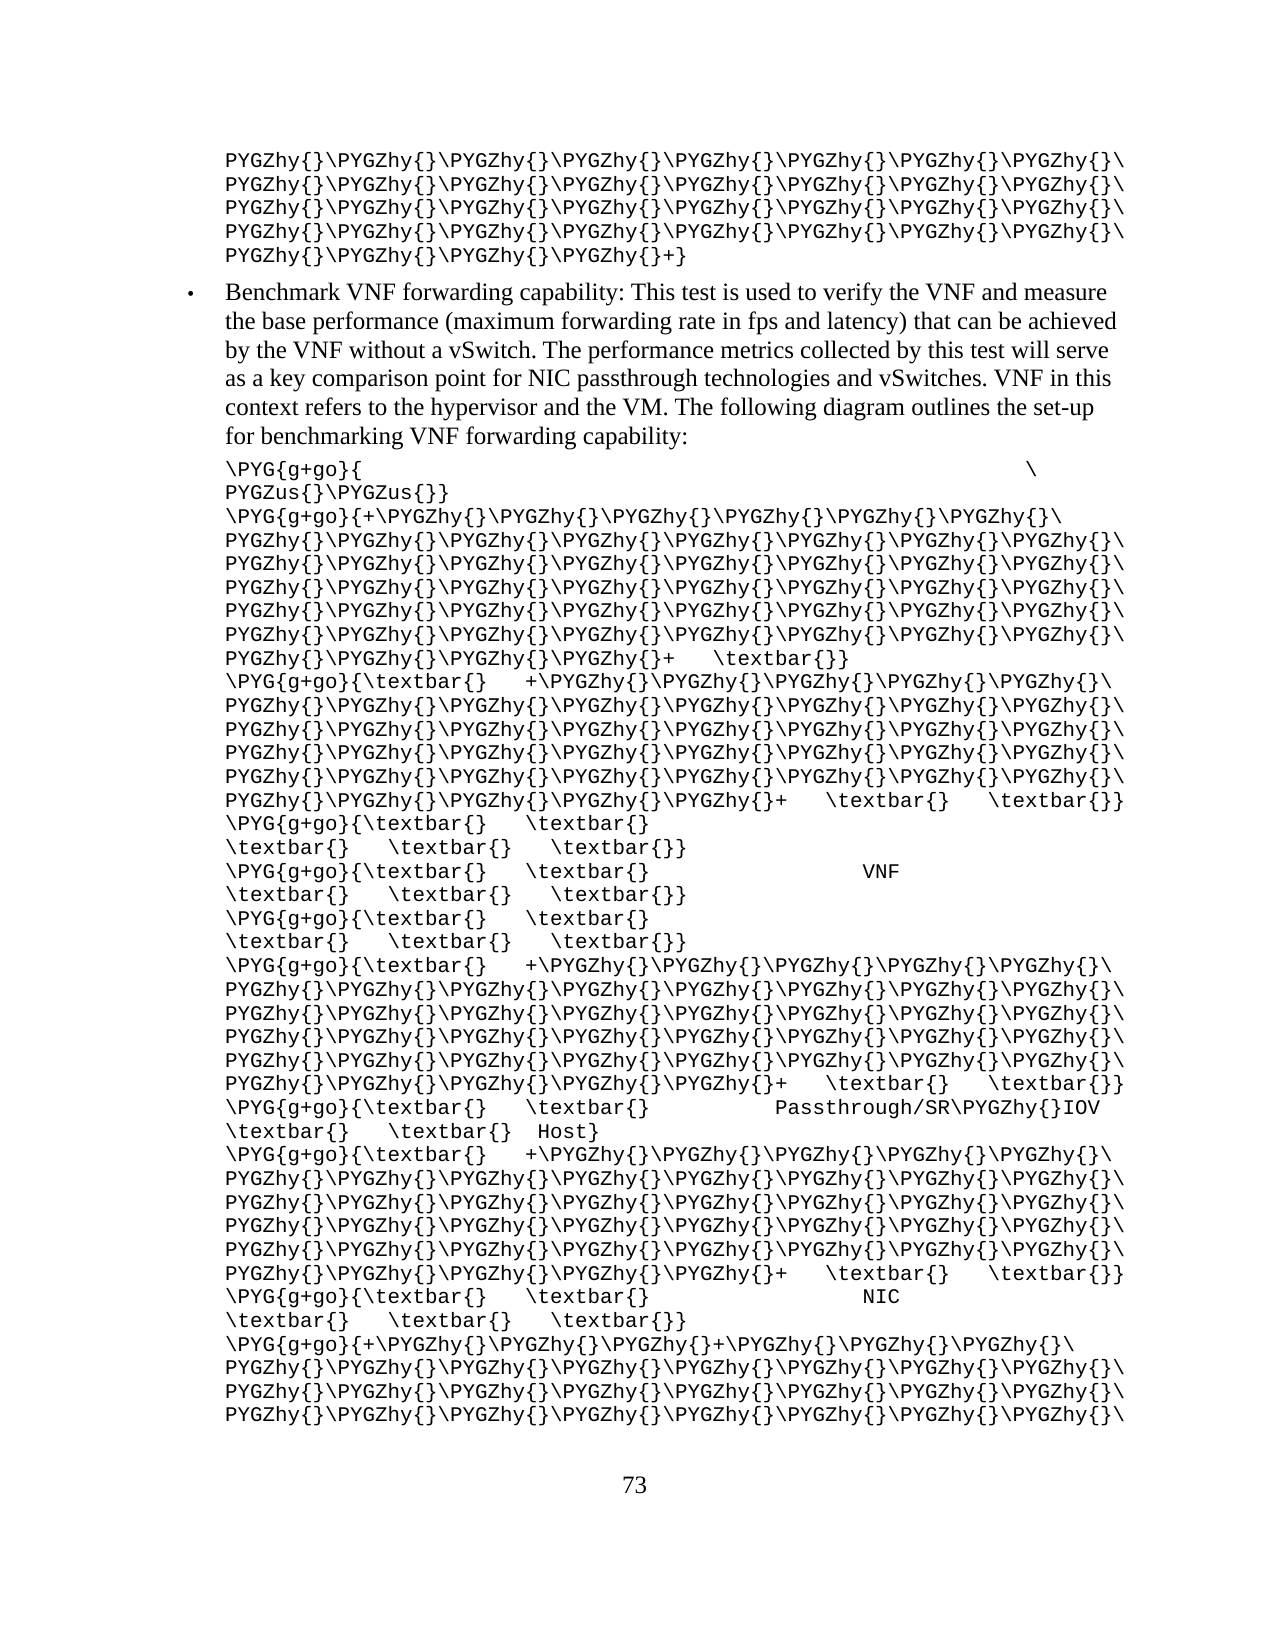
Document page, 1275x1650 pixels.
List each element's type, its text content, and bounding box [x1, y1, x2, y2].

list Benchmark VNF forwarding capability: This test is used to verify the VNF and measure the base performance (maximum forwarding rate in fps and latency) that can be achieved by the VNF without a vSwitch. The performance metrics collected by this test will serve as a key comparison point for NIC passthrough technologies and vSwitches. VNF in this context refers to the hypervisor and the VM. The following diagram outlines the set-up for benchmarking VNF forwarding capability: [187, 277, 1125, 450]
list \PYG{g+go}{\textbar{} \textbar{} NIC \textbar{} \textbar{} \textbar{}} [187, 1286, 1125, 1333]
list \PYG{g+go}{ \PYGZus{}\PYGZus{}} [187, 459, 1125, 506]
list \PYG{g+go}{\textbar{} \textbar{} \textbar{} \textbar{} \textbar{}} [187, 813, 1125, 861]
list \PYG{g+go}{+\PYGZhy{}\PYGZhy{}\PYGZhy{}\PYGZhy{}\PYGZhy{}\PYGZhy{}\PYGZhy{}\PYGZhy{}\PYGZhy{}\PYGZhy{}\PYGZhy{}\PYGZhy{}\PYGZhy{}\PYGZhy{}\PYGZhy{}\PYGZhy{}\PYGZhy{}\PYGZhy{}\PYGZhy{}\PYGZhy{}\PYGZhy{}\PYGZhy{}\PYGZhy{}\PYGZhy{}\PYGZhy{}\PYGZhy{}\PYGZhy{}\PYGZhy{}\PYGZhy{}\PYGZhy{}\PYGZhy{}\PYGZhy{}\PYGZhy{}\PYGZhy{}\PYGZhy{}\PYGZhy{}\PYGZhy{}\PYGZhy{}\PYGZhy{}\PYGZhy{}\PYGZhy{}\PYGZhy{}\PYGZhy{}\PYGZhy{}\PYGZhy{}\PYGZhy{}\PYGZhy{}\PYGZhy{}\PYGZhy{}\PYGZhy{}+ \textbar{}} [187, 506, 1125, 671]
list \PYG{g+go}{\textbar{} \textbar{} Passthrough/SR\PYGZhy{}IOV \textbar{} \textbar{} Host} [187, 1097, 1125, 1144]
list \PYG{g+go}{\textbar{} +\PYGZhy{}\PYGZhy{}\PYGZhy{}\PYGZhy{}\PYGZhy{}\PYGZhy{}\PYGZhy{}\PYGZhy{}\PYGZhy{}\PYGZhy{}\PYGZhy{}\PYGZhy{}\PYGZhy{}\PYGZhy{}\PYGZhy{}\PYGZhy{}\PYGZhy{}\PYGZhy{}\PYGZhy{}\PYGZhy{}\PYGZhy{}\PYGZhy{}\PYGZhy{}\PYGZhy{}\PYGZhy{}\PYGZhy{}\PYGZhy{}\PYGZhy{}\PYGZhy{}\PYGZhy{}\PYGZhy{}\PYGZhy{}\PYGZhy{}\PYGZhy{}\PYGZhy{}\PYGZhy{}\PYGZhy{}\PYGZhy{}\PYGZhy{}\PYGZhy{}\PYGZhy{}\PYGZhy{}+ \textbar{} \textbar{}} [187, 1144, 1125, 1286]
list \PYG{g+go}{\textbar{} \textbar{} \textbar{} \textbar{} \textbar{}} [187, 908, 1125, 955]
list \PYG{g+go}{+\PYGZhy{}\PYGZhy{}\PYGZhy{}+\PYGZhy{}\PYGZhy{}\PYGZhy{}\PYGZhy{}\PYGZhy{}\PYGZhy{}\PYGZhy{}\PYGZhy{}\PYGZhy{}\PYGZhy{}\PYGZhy{}\PYGZhy{}\PYGZhy{}\PYGZhy{}\PYGZhy{}\PYGZhy{}\PYGZhy{}\PYGZhy{}\PYGZhy{}\PYGZhy{}\PYGZhy{}\PYGZhy{}\PYGZhy{}\PYGZhy{}\PYGZhy{}\PYGZhy{}\PYGZhy{}\ [187, 1333, 1125, 1428]
list PYGZhy{}\PYGZhy{}\PYGZhy{}\PYGZhy{}\PYGZhy{}\PYGZhy{}\PYGZhy{}\PYGZhy{}\PYGZhy{}\PYGZhy{}\PYGZhy{}\PYGZhy{}\PYGZhy{}\PYGZhy{}\PYGZhy{}\PYGZhy{}\PYGZhy{}\PYGZhy{}\PYGZhy{}\PYGZhy{}\PYGZhy{}\PYGZhy{}\PYGZhy{}\PYGZhy{}\PYGZhy{}\PYGZhy{}\PYGZhy{}\PYGZhy{}\PYGZhy{}\PYGZhy{}\PYGZhy{}\PYGZhy{}\PYGZhy{}\PYGZhy{}\PYGZhy{}\PYGZhy{}+} [187, 150, 1125, 268]
list \PYG{g+go}{\textbar{} +\PYGZhy{}\PYGZhy{}\PYGZhy{}\PYGZhy{}\PYGZhy{}\PYGZhy{}\PYGZhy{}\PYGZhy{}\PYGZhy{}\PYGZhy{}\PYGZhy{}\PYGZhy{}\PYGZhy{}\PYGZhy{}\PYGZhy{}\PYGZhy{}\PYGZhy{}\PYGZhy{}\PYGZhy{}\PYGZhy{}\PYGZhy{}\PYGZhy{}\PYGZhy{}\PYGZhy{}\PYGZhy{}\PYGZhy{}\PYGZhy{}\PYGZhy{}\PYGZhy{}\PYGZhy{}\PYGZhy{}\PYGZhy{}\PYGZhy{}\PYGZhy{}\PYGZhy{}\PYGZhy{}\PYGZhy{}\PYGZhy{}\PYGZhy{}\PYGZhy{}\PYGZhy{}\PYGZhy{}+ \textbar{} \textbar{}} [187, 671, 1125, 813]
list \PYG{g+go}{\textbar{} \textbar{} VNF \textbar{} \textbar{} \textbar{}} [187, 861, 1125, 908]
list \PYG{g+go}{\textbar{} +\PYGZhy{}\PYGZhy{}\PYGZhy{}\PYGZhy{}\PYGZhy{}\PYGZhy{}\PYGZhy{}\PYGZhy{}\PYGZhy{}\PYGZhy{}\PYGZhy{}\PYGZhy{}\PYGZhy{}\PYGZhy{}\PYGZhy{}\PYGZhy{}\PYGZhy{}\PYGZhy{}\PYGZhy{}\PYGZhy{}\PYGZhy{}\PYGZhy{}\PYGZhy{}\PYGZhy{}\PYGZhy{}\PYGZhy{}\PYGZhy{}\PYGZhy{}\PYGZhy{}\PYGZhy{}\PYGZhy{}\PYGZhy{}\PYGZhy{}\PYGZhy{}\PYGZhy{}\PYGZhy{}\PYGZhy{}\PYGZhy{}\PYGZhy{}\PYGZhy{}\PYGZhy{}\PYGZhy{}+ \textbar{} \textbar{}} [187, 955, 1125, 1097]
